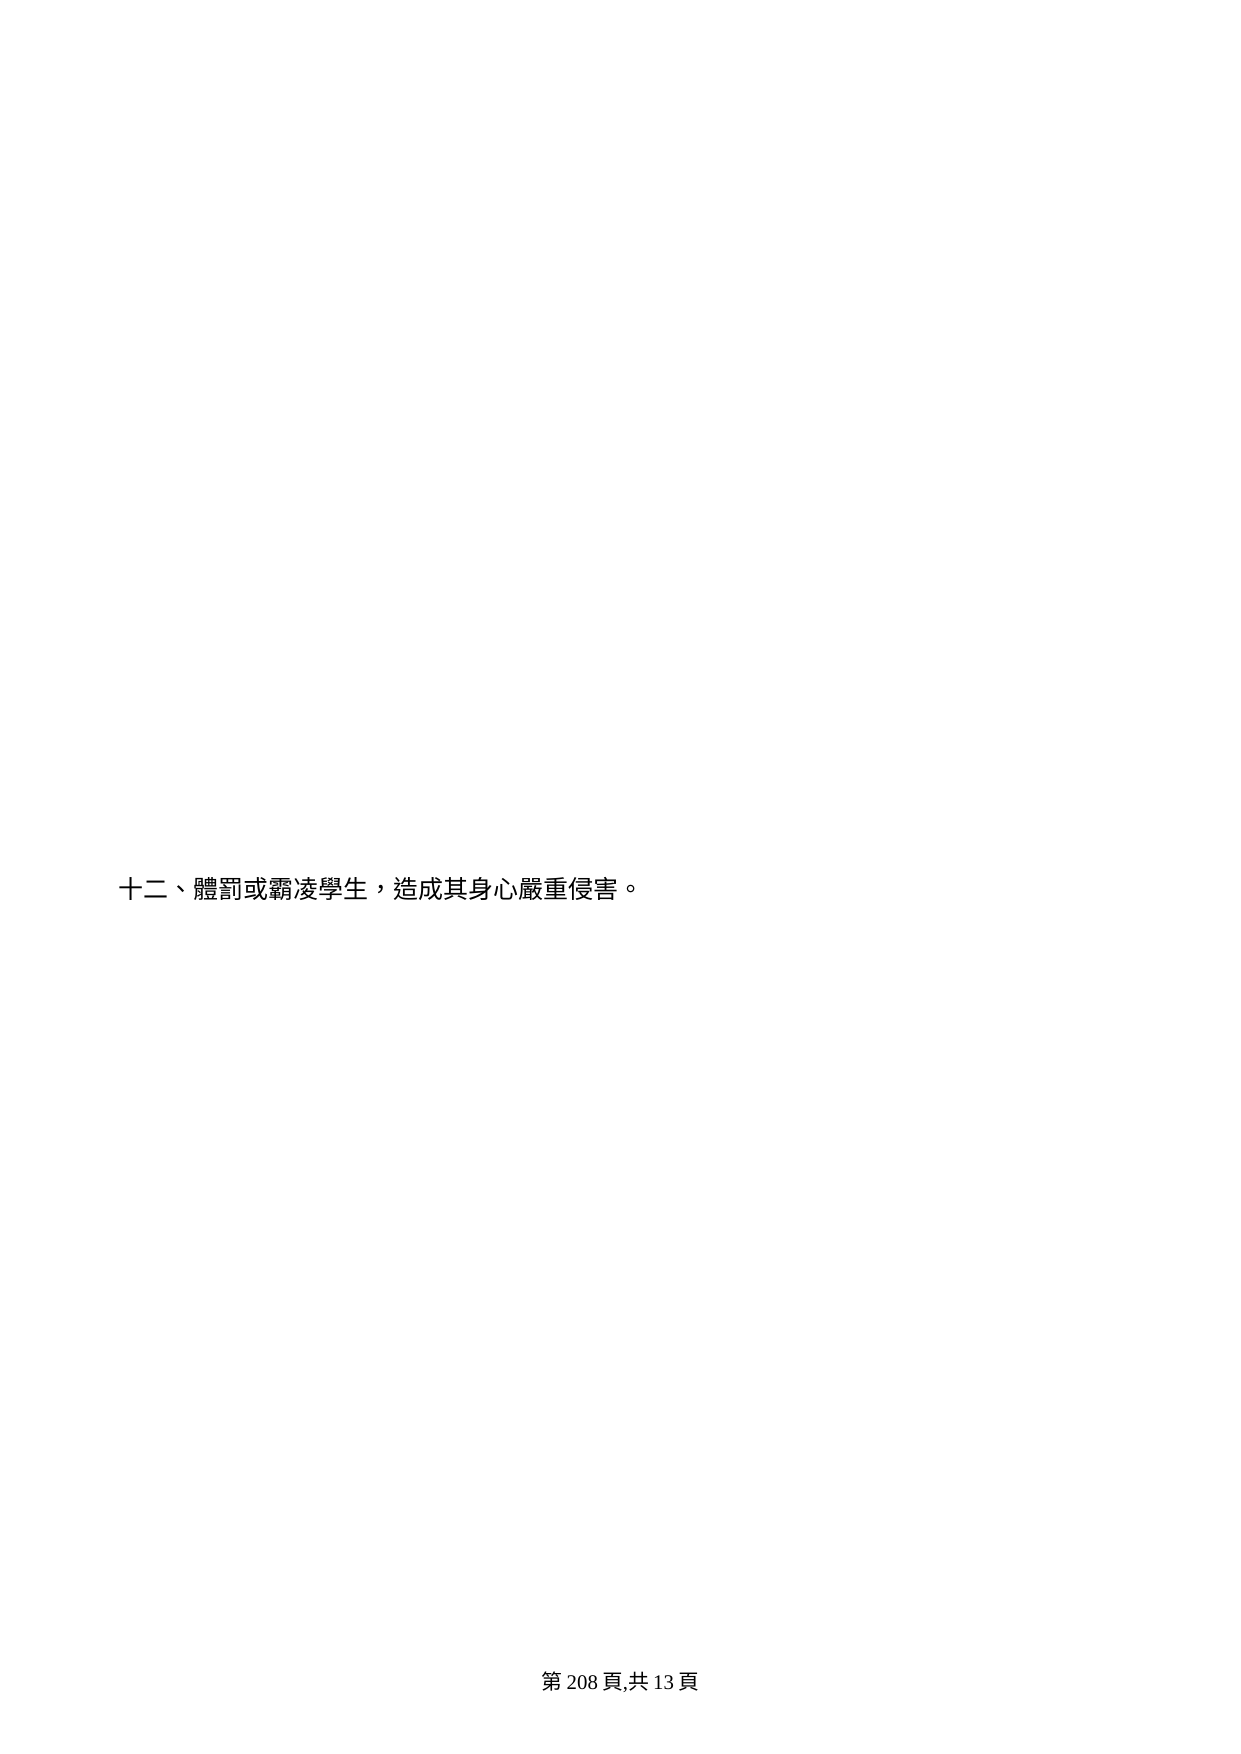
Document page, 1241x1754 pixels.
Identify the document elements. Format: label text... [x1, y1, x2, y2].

text 十二、體罰或霸凌學生，造成其身心嚴重侵害。 [118, 846, 1122, 908]
